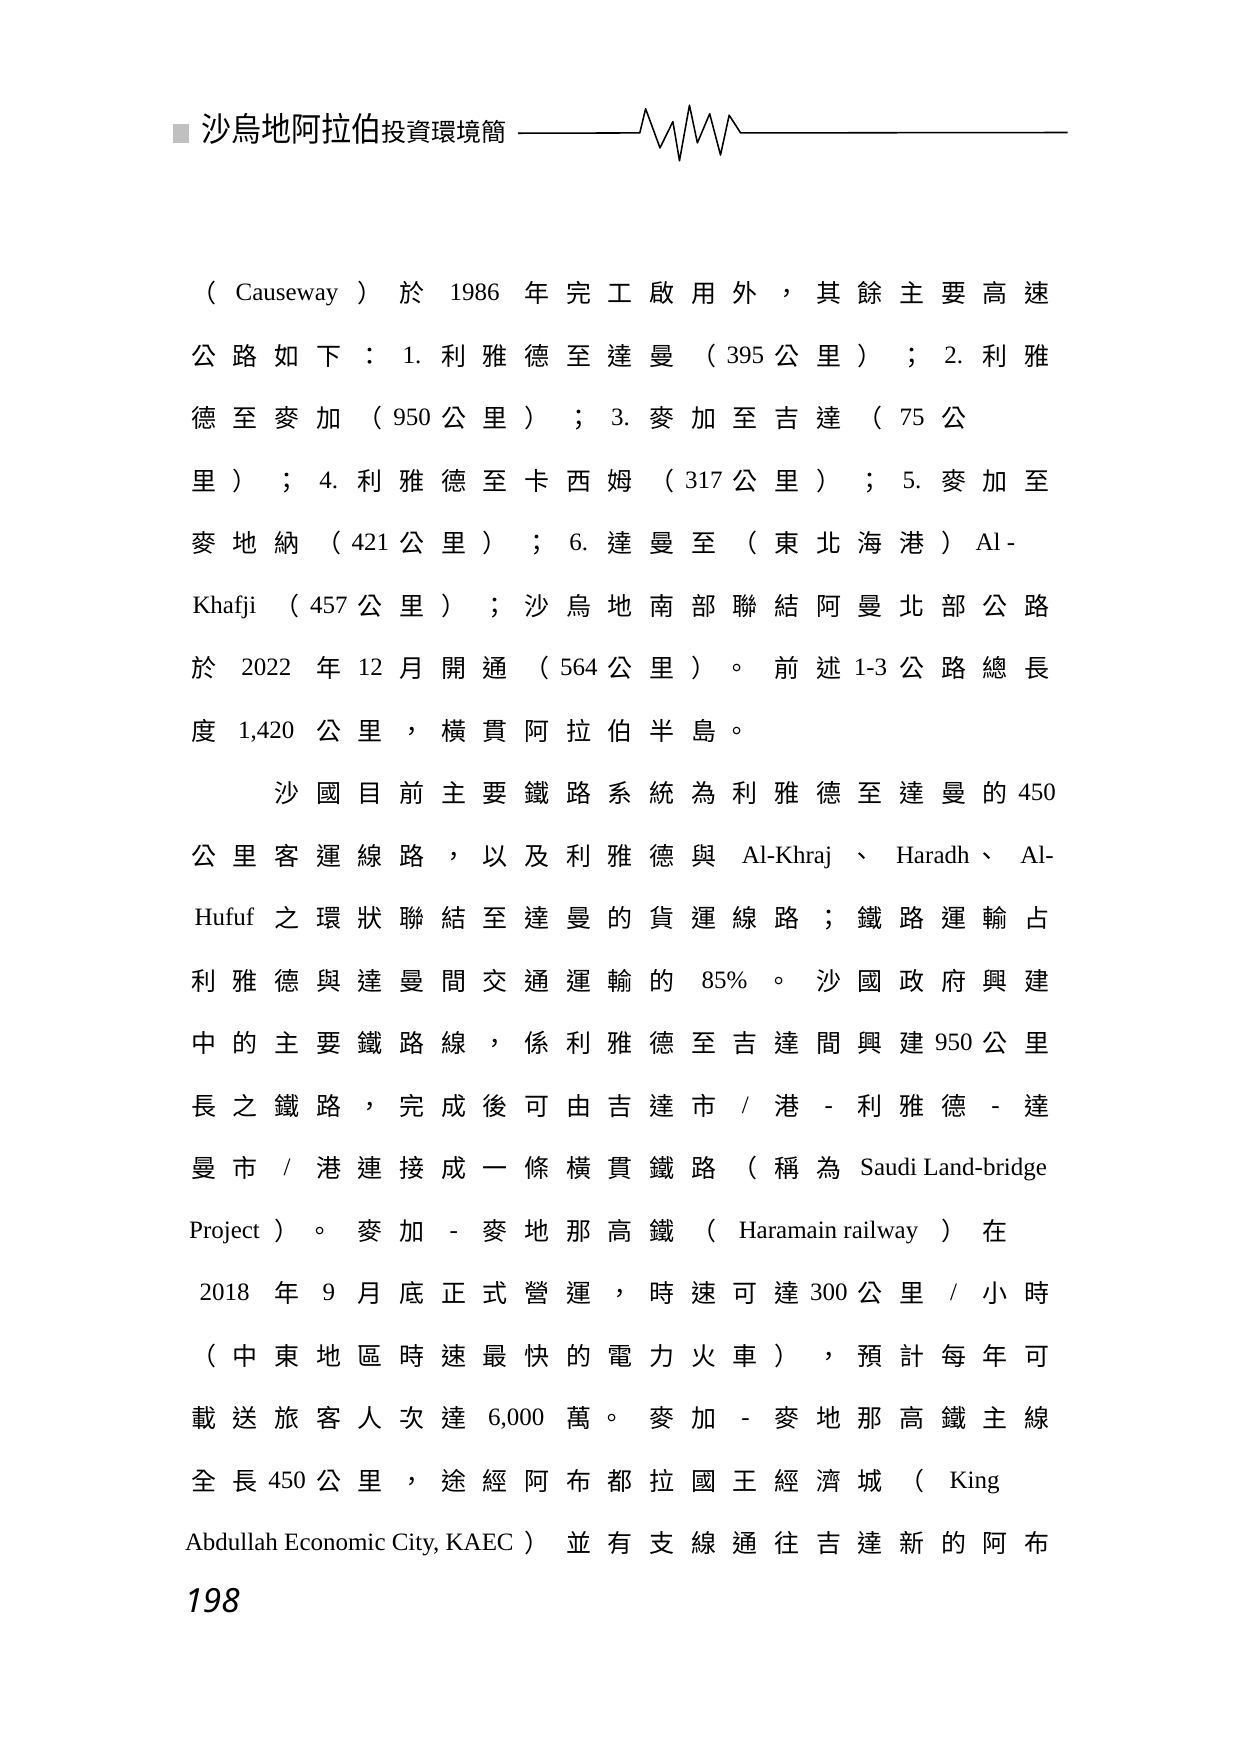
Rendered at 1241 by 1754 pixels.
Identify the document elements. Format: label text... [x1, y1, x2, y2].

text 沙國目前主要鐵路系統為利雅德至達曼的450公里客運線路，以及利雅德與Al-Khraj、Haradh、Al-Hufuf之環狀聯結至達曼的貨運線路；鐵路運輸占利雅德與達曼間交通運輸的85%。沙國政府興建中的主要鐵路線，係利雅德至吉達間興建950公里長之鐵路，完成後可由吉達市/港-利雅德-達曼市/港連接成一條橫貫鐵路（稱為Saudi Land-bridge Project）。麥加-麥地那高鐵（Haramain railway）在2018年9月底正式營運，時速可達300公里/小時（中東地區時速最快的電力火車），預計每年可載送旅客人次達6,000萬。麥加-麥地那高鐵主線全長450公里，途經阿布都拉國王經濟城（King Abdullah Economic City, KAEC）並有支線通往吉達新的阿布 [183, 750, 1058, 1563]
text （Causeway）於1986年完工啟用外，其餘主要高速公路如下：1.利雅德至達曼（395公里）；2.利雅德至麥加（950公里）；3.麥加至吉達（75公里）；4.利雅德至卡西姆（317公里）；5.麥加至麥地納（421公里）；6.達曼至（東北海港）Al -Khafji（457公里）；沙烏地南部聯結阿曼北部公路於2022年12月開通（564公里）。前述1-3公路總長度1,420公里，橫貫阿拉伯半島。 [183, 250, 1058, 750]
